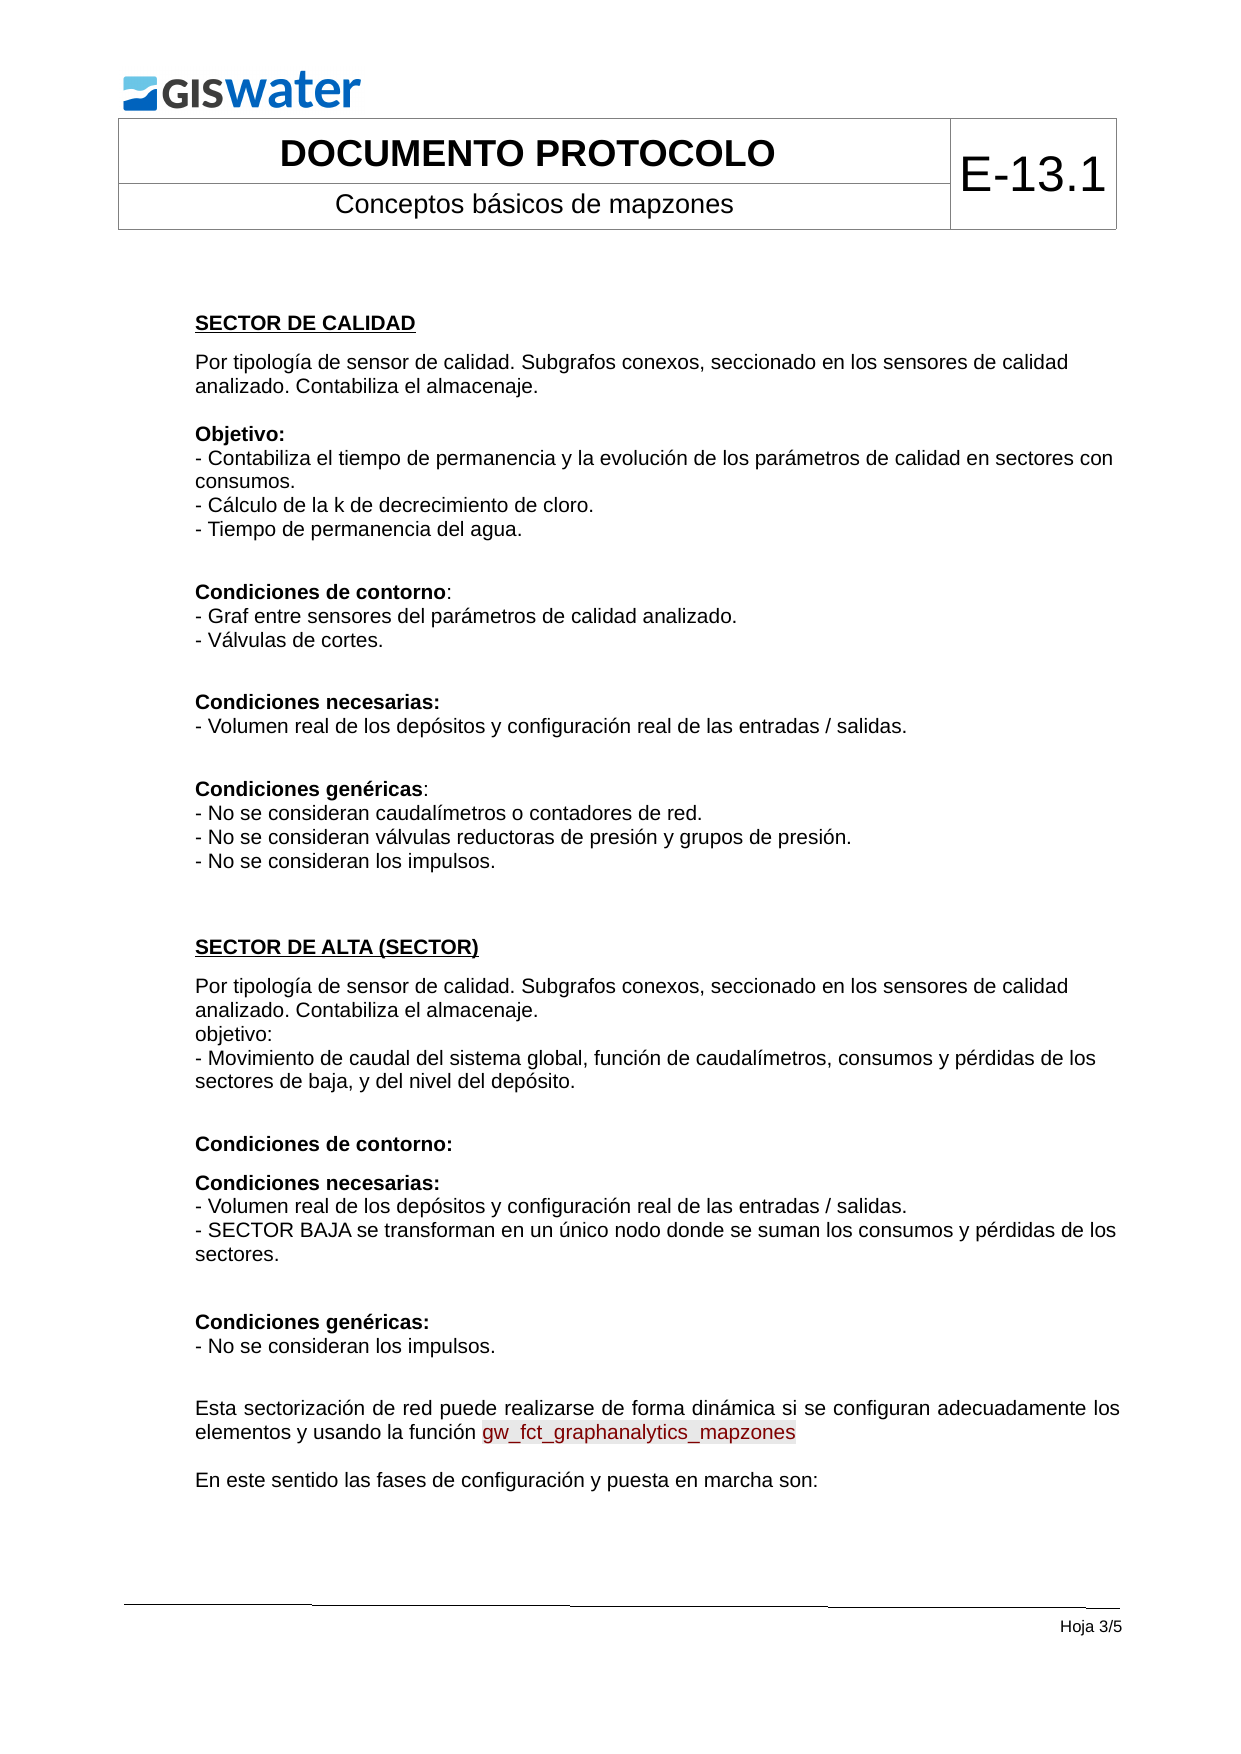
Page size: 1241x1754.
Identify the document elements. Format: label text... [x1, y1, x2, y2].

text Condiciones genéricas: - No se consideran los impulsos. [195, 1309, 1122, 1357]
text Condiciones necesarias: - Volumen real de los depósitos y configuración real de las entradas / salidas. [195, 666, 1122, 762]
text Esta sectorización de red puede realizarse de forma dinámica si se configuran adecuadamente los elementos y usando la función gw_fct_graphanalytics_mapzones [195, 1396, 1122, 1444]
text SECTOR DE CALIDAD [195, 287, 1122, 335]
text Por tipología de sensor de calidad. Subgrafos conexos, seccionado en los sensores de calidad analizado. Contabiliza el almacenaje. objetivo: - Movimiento de caudal del sistema global, función de caudalímetros, consumos y pérdidas de los sectores de baja, y del nivel del depósito. [195, 973, 1122, 1117]
text Por tipología de sensor de calidad. Subgrafos conexos, seccionado en los sensores de calidad analizado. Contabiliza el almacenaje. Objetivo: - Contabiliza el tiempo de permanencia y la evolución de los parámetros de calidad en sectores con consumos. - Cálculo de la k de decrecimiento de cloro. - Tiempo de permanencia del agua. [195, 349, 1122, 565]
text SECTOR DE ALTA (SECTOR) [195, 911, 1122, 959]
text En este sentido las fases de configuración y puesta en marcha son: [195, 1468, 1122, 1492]
picture [119, 66, 365, 115]
text Condiciones necesarias: - Volumen real de los depósitos y configuración real de las entradas / salidas. - SECTOR BAJA se transforman en un único nodo donde se suman los consumos y pérdidas de los sectores. [195, 1170, 1122, 1295]
text Condiciones de contorno: [195, 1132, 1122, 1156]
text Condiciones genéricas: - No se consideran caudalímetros o contadores de red. - No se consideran válvulas reductoras de presión y grupos de presión. - No se consideran los impulsos. [195, 777, 1122, 896]
text Condiciones de contorno: - Graf entre sensores del parámetros de calidad analizado. - Válvulas de cortes. [195, 580, 1122, 652]
